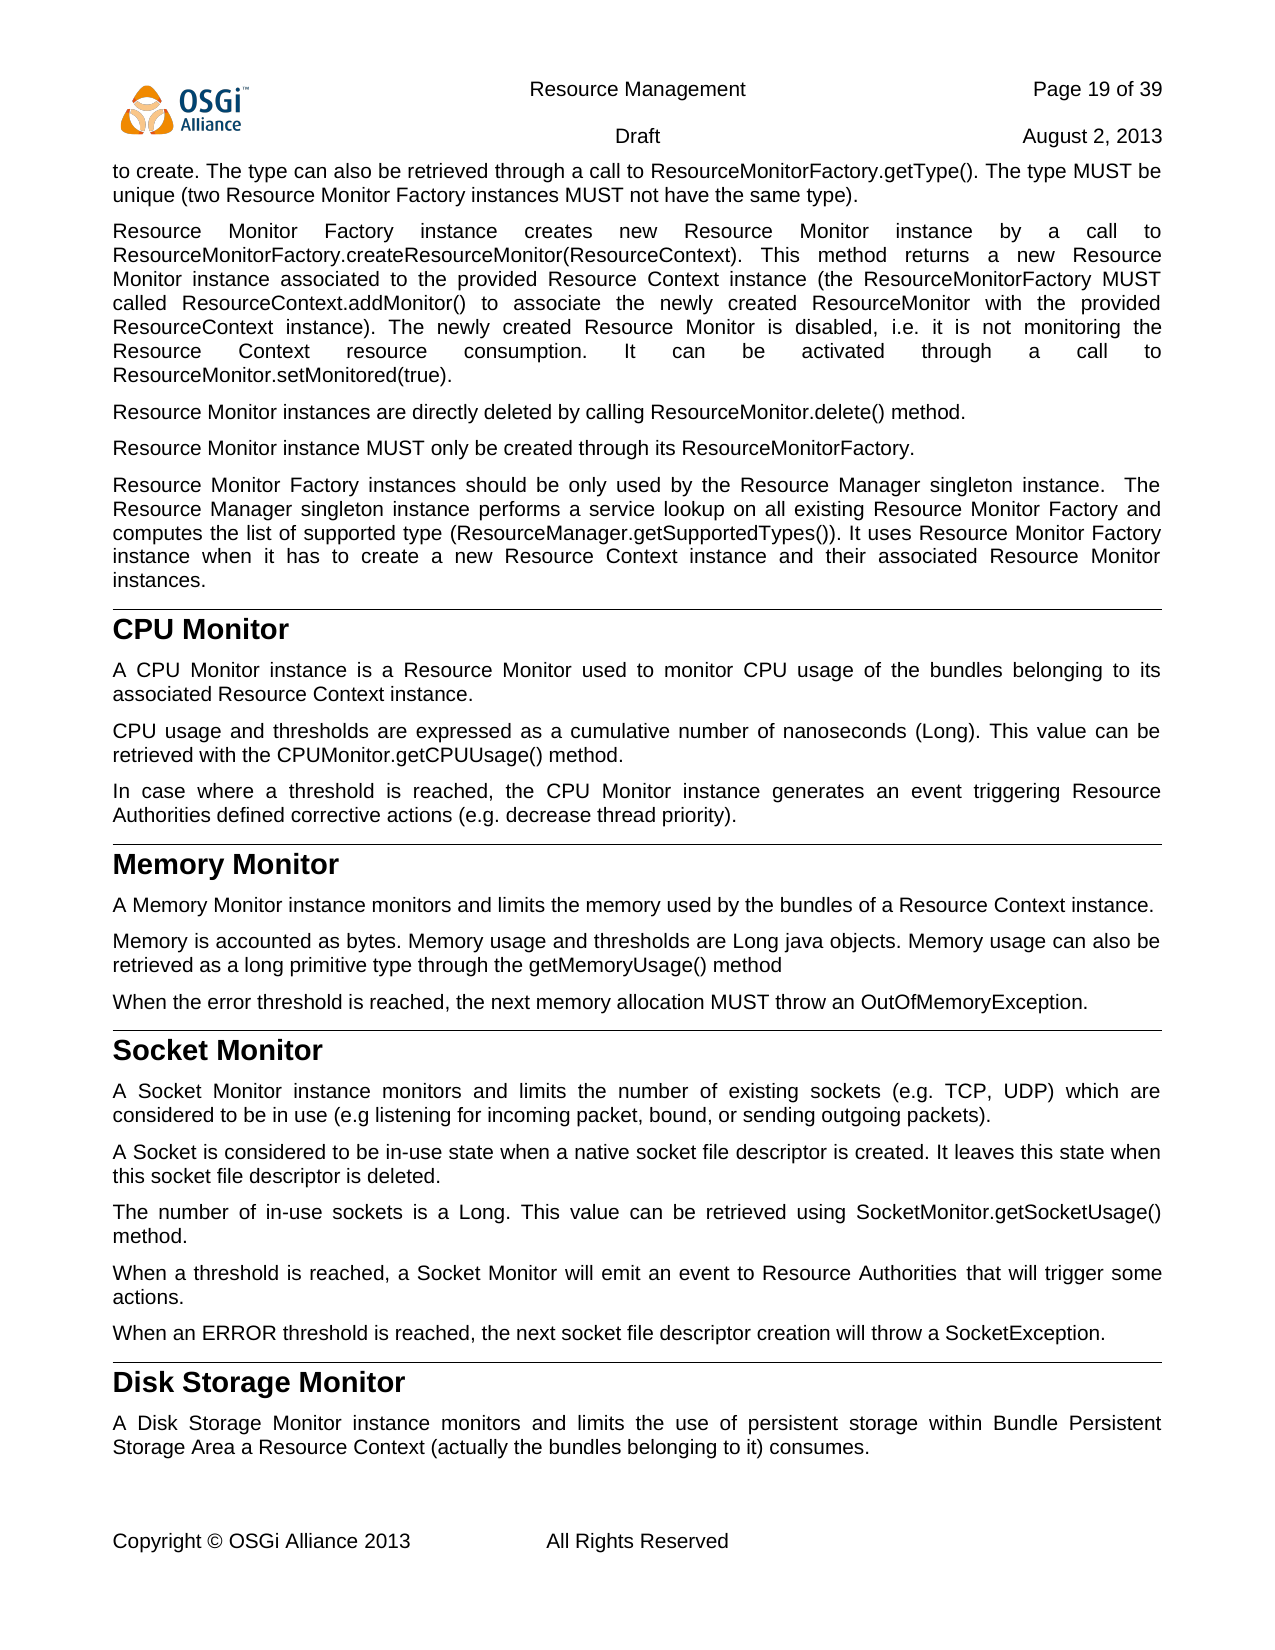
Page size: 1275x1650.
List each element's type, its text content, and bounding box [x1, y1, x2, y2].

text A Socket Monitor instance monitors and limits the number of existing sockets (e.g. TCP, UDP) which are considered to be in use (e.g listening for incoming packet, bound, or sending outgoing packets). [112, 1079, 1162, 1127]
text A Memory Monitor instance monitors and limits the memory used by the bundles of a Resource Context instance. [112, 893, 1162, 917]
text The number of in-use sockets is a Long. This value can be retrieved using SocketMonitor.getSocketUsage() method. [112, 1200, 1162, 1248]
text In case where a threshold is reached, the CPU Monitor instance generates an event triggering Resource Authorities defined corrective actions (e.g. decrease thread priority). [112, 779, 1162, 827]
text A Socket is considered to be in-use state when a native socket file descriptor is created. It leaves this state when this socket file descriptor is deleted. [112, 1140, 1162, 1188]
subtitle CPU Monitor [112, 610, 1162, 646]
text A Disk Storage Monitor instance monitors and limits the use of persistent storage within Bundle Persistent Storage Area a Resource Context (actually the bundles belonging to it) consumes. [112, 1411, 1162, 1459]
picture [113, 78, 257, 142]
text When the error threshold is reached, the next memory allocation MUST throw an OutOfMemoryException. [112, 989, 1162, 1013]
subtitle Disk Storage Monitor [112, 1363, 1162, 1398]
text CPU usage and thresholds are expressed as a cumulative number of nanoseconds (Long). This value can be retrieved with the CPUMonitor.getCPUUsage() method. [112, 718, 1162, 766]
subtitle Socket Monitor [112, 1031, 1162, 1067]
text to create. The type can also be retrieved through a call to ResourceMonitorFactory.getType(). The type MUST be unique (two Resource Monitor Factory instances MUST not have the same type). [112, 159, 1162, 207]
text Resource Monitor Factory instance creates new Resource Monitor instance by a call to ResourceMonitorFactory.createResourceMonitor(ResourceContext). This method returns a new Resource Monitor instance associated to the provided Resource Context instance (the ResourceMonitorFactory MUST called ResourceContext.addMonitor() to associate the newly created ResourceMonitor with the provided ResourceContext instance). The newly created Resource Monitor is disabled, i.e. it is not monitoring the Resource Context resource consumption. It can be activated through a call to ResourceMonitor.setMonitored(true). [112, 219, 1162, 387]
text Memory is accounted as bytes. Memory usage and thresholds are Long java objects. Memory usage can also be retrieved as a long primitive type through the getMemoryUsage() method [112, 929, 1162, 977]
text Resource Monitor Factory instances should be only used by the Resource Manager singleton instance. The Resource Manager singleton instance performs a service lookup on all existing Resource Monitor Factory and computes the list of supported type (ResourceManager.getSupportedTypes()). It uses Resource Monitor Factory instance when it has to create a new Resource Context instance and their associated Resource Monitor instances. [112, 472, 1162, 592]
text When an ERROR threshold is reached, the next socket file descriptor creation will throw a SocketException. [112, 1321, 1162, 1345]
text Resource Monitor instance MUST only be created through its ResourceMonitorFactory. [112, 436, 1162, 460]
text When a threshold is reached, a Socket Monitor will emit an event to Resource Authorities that will trigger some actions. [112, 1261, 1162, 1308]
text A CPU Monitor instance is a Resource Monitor used to monitor CPU usage of the bundles belonging to its associated Resource Context instance. [112, 658, 1162, 706]
text Resource Monitor instances are directly deleted by calling ResourceMonitor.delete() method. [112, 399, 1162, 423]
subtitle Memory Monitor [112, 845, 1162, 880]
